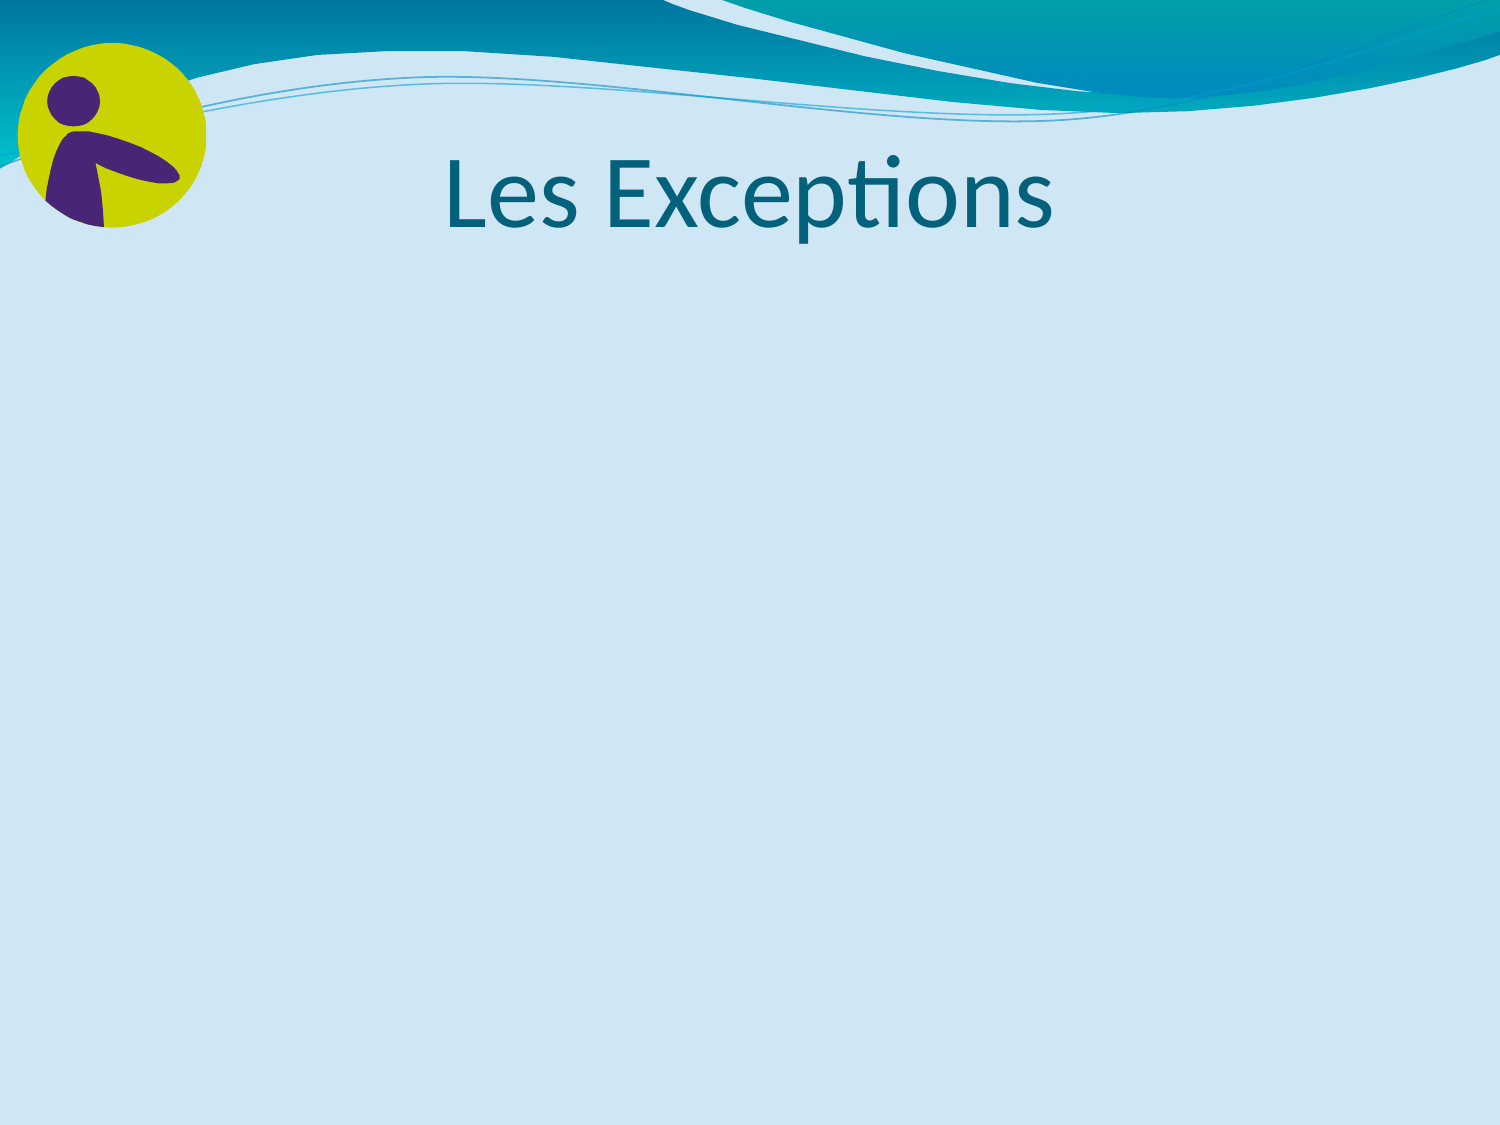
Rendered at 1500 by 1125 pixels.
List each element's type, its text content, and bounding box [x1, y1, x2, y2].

title Les Exceptions [75, 115, 1425, 210]
list [75, 210, 1425, 1038]
